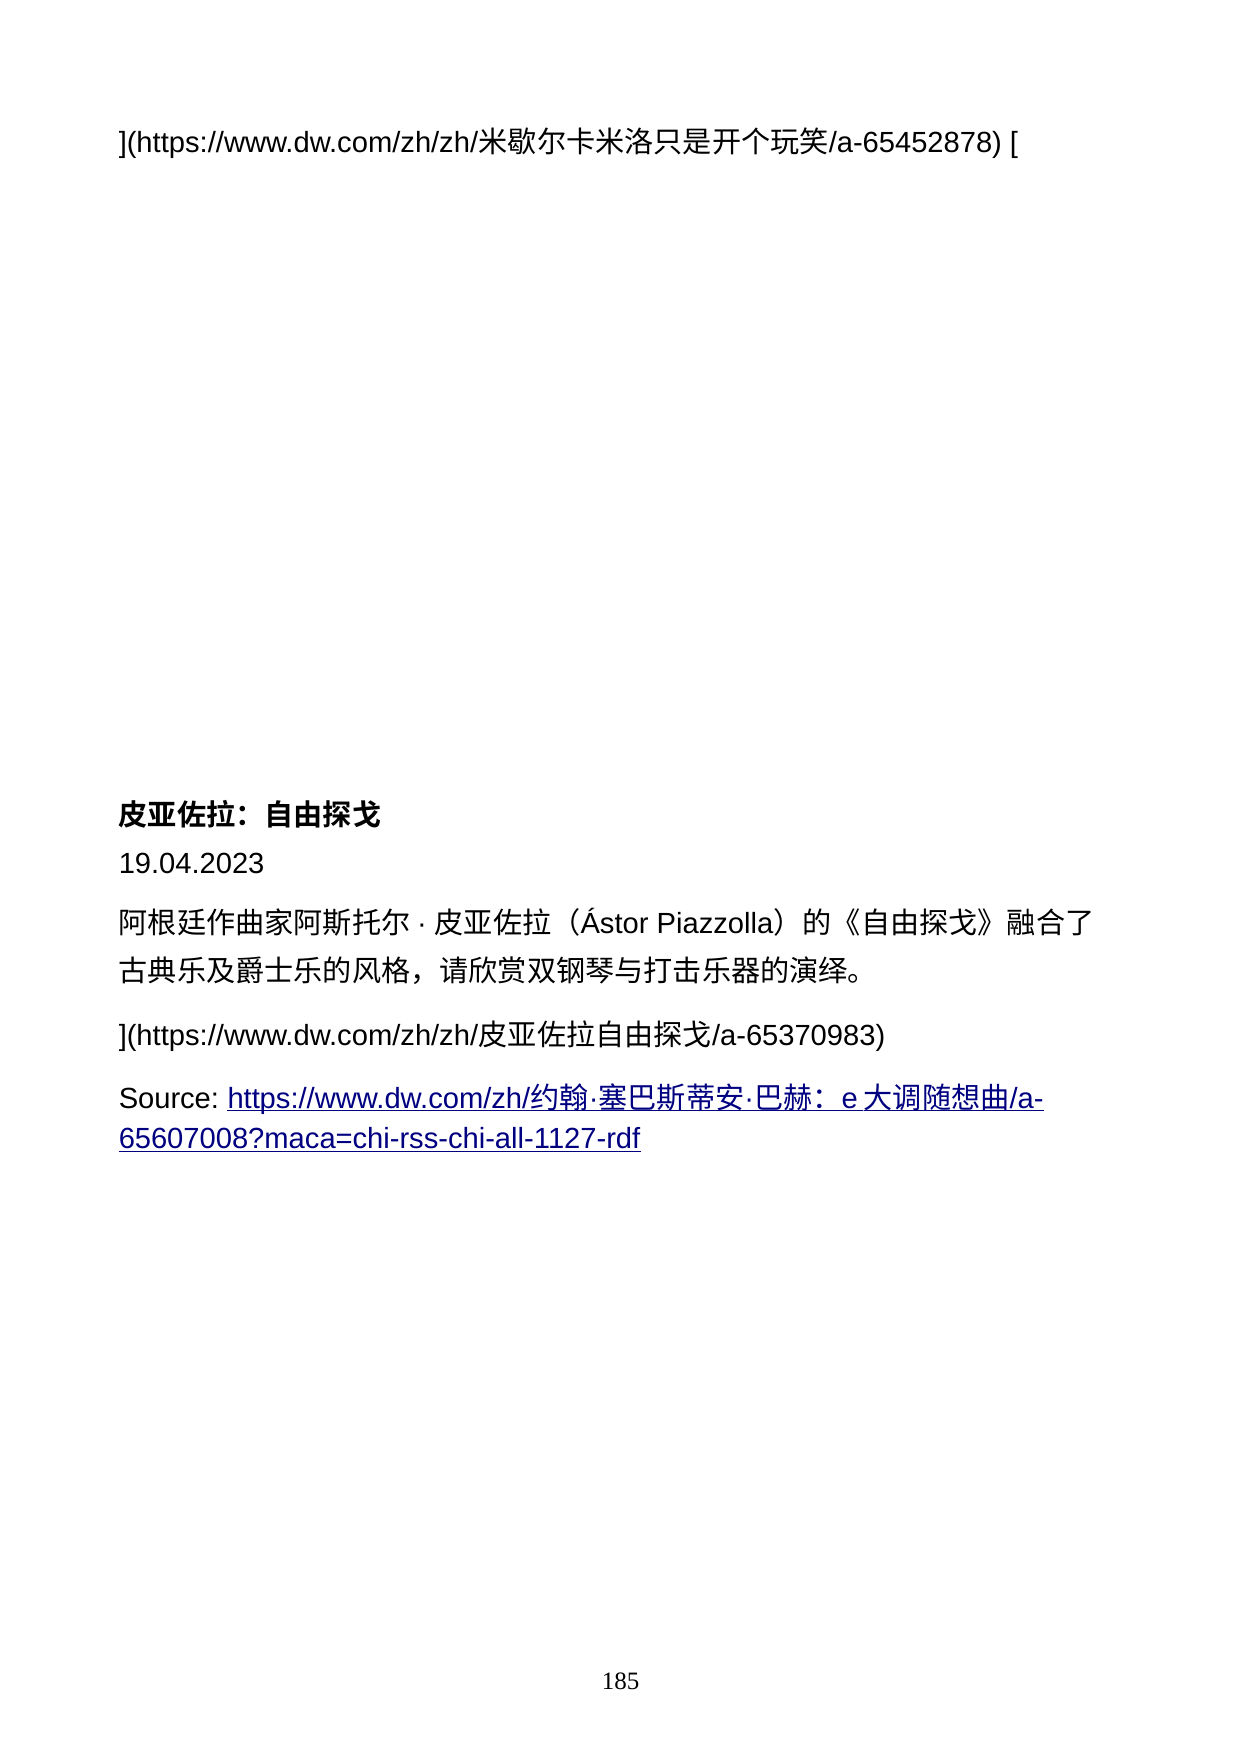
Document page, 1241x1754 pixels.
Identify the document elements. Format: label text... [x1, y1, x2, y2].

text 19.04.2023 [118, 846, 1122, 880]
text Source: https://www.dw.com/zh/约翰·塞巴斯蒂安·巴赫：e大调随想曲/a-65607008?maca=chi-rss-chi-all-1127-rdf [118, 1074, 1122, 1155]
text 阿根廷作曲家阿斯托尔 · 皮亚佐拉（Ástor Piazzolla）的《自由探戈》融合了古典乐及爵士乐的风格，请欣赏双钢琴与打击乐器的演绎。 [118, 899, 1122, 990]
text ](https://www.dw.com/zh/zh/米歇尔卡米洛只是开个玩笑/a-65452878) [ [118, 118, 1122, 757]
text ](https://www.dw.com/zh/zh/皮亚佐拉自由探戈/a-65370983) [118, 1011, 1122, 1053]
subtitle 皮亚佐拉：自由探戈 [118, 791, 1122, 834]
